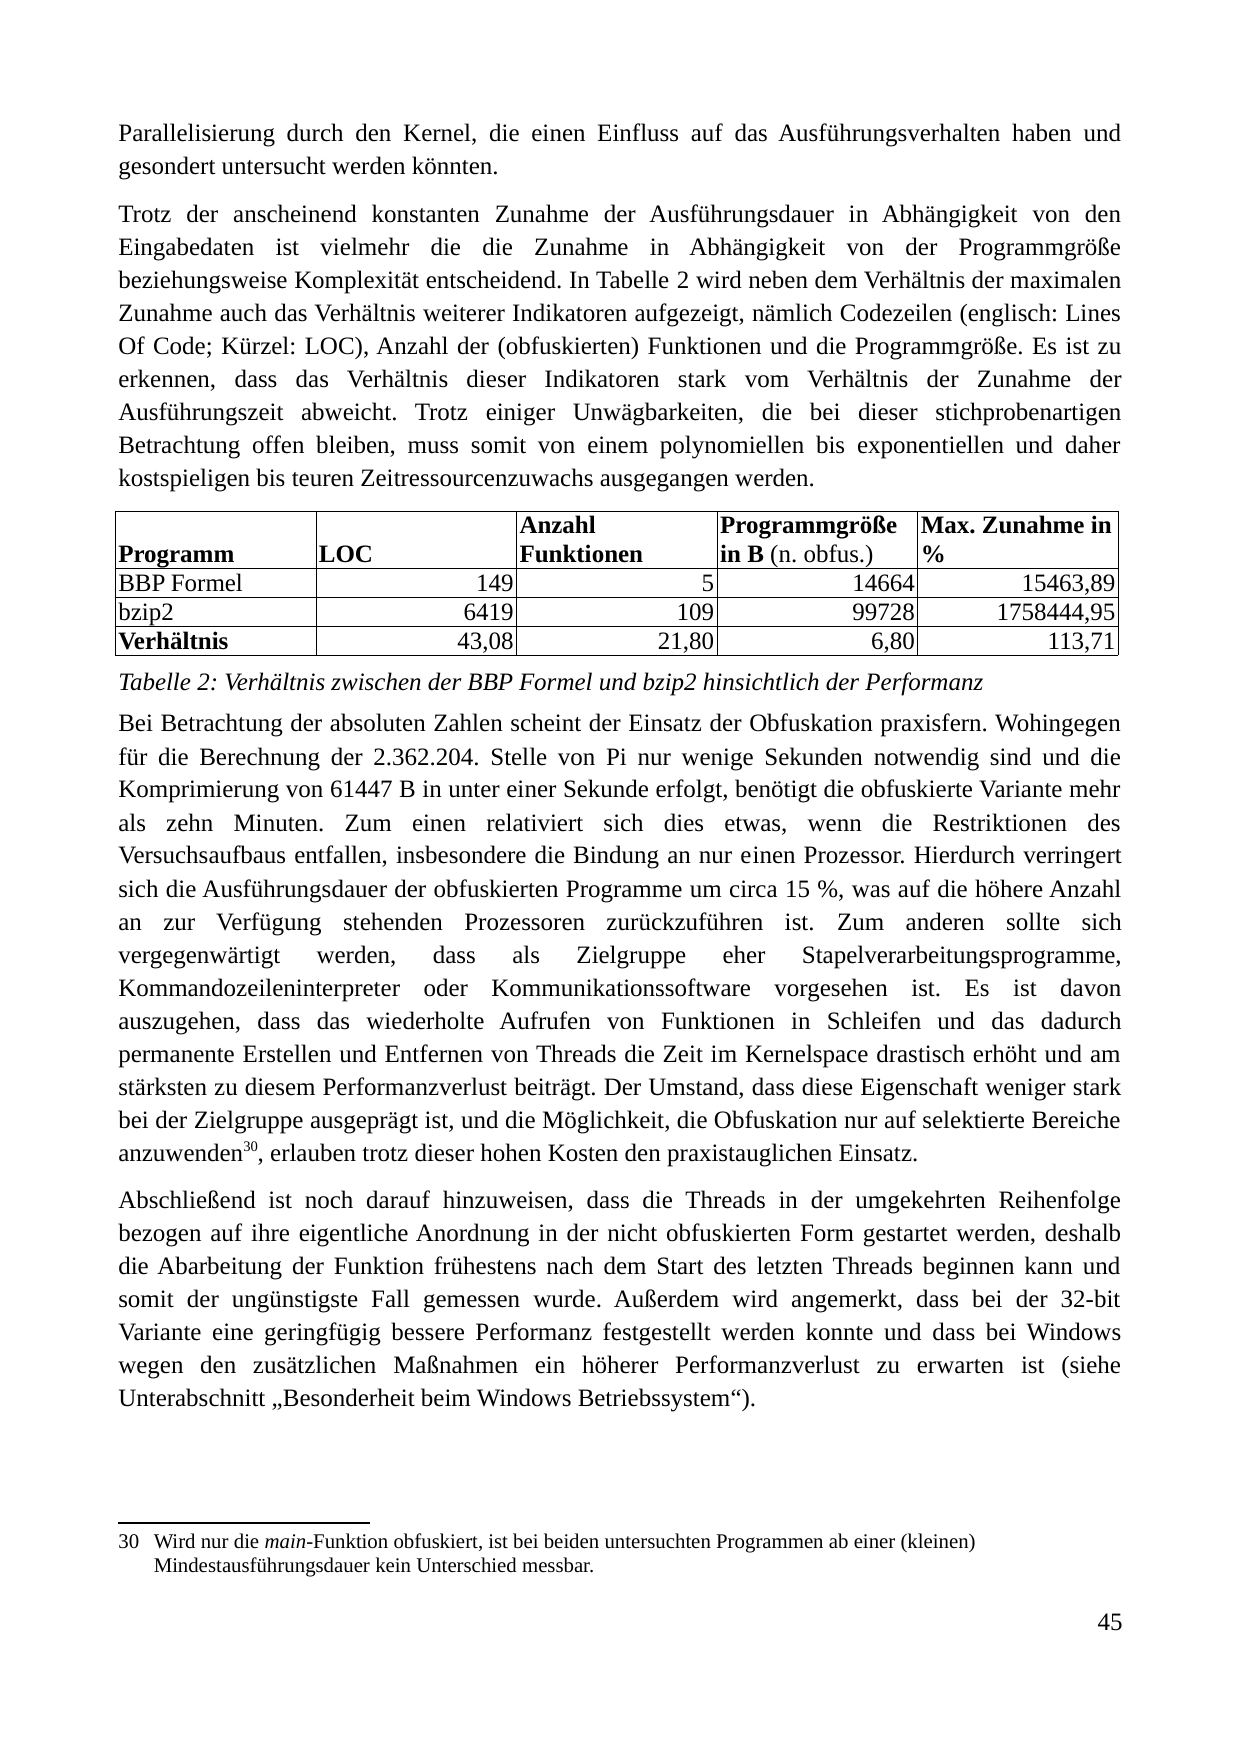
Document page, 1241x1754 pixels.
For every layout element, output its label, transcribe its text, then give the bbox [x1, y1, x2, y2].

table_cell 1758444,95 [918, 598, 1118, 626]
table_cell bzip2 [116, 598, 316, 626]
table_cell 6,80 [718, 627, 917, 655]
table_cell 21,80 [517, 627, 717, 655]
table_cell 149 [317, 569, 516, 597]
table_header Anzahl Funktionen [517, 512, 717, 568]
table_cell BBP Formel [116, 569, 316, 597]
text Trotz der anscheinend konstanten Zunahme der Ausführungsdauer in Abhängigkeit von den Eingabedaten ist vielmehr die die Zunahme in Abhängigkeit von der Programmgröße beziehungsweise Komplexität entscheidend. In Tabelle 2 wird neben dem Verhältnis der maximalen Zunahme auch das Verhältnis weiterer Indikatoren aufgezeigt, nämlich Codezeilen (englisch: Lines Of Code; Kürzel: LOC), Anzahl der (obfuskierten) Funktionen und die Programmgröße. Es ist zu erkennen, dass das Verhältnis dieser Indikatoren stark vom Verhältnis der Zunahme der Ausführungszeit abweicht. Trotz einiger Unwägbarkeiten, die bei dieser stichprobenartigen Betrachtung offen bleiben, muss somit von einem polynomiellen bis exponentiellen und daher kostspieligen bis teuren Zeitressourcenzuwachs ausgegangen werden. [118, 199, 1122, 492]
table_cell 6419 [317, 598, 516, 626]
text Bei Betrachtung der absoluten Zahlen scheint der Einsatz der Obfuskation praxisfern. Wohingegen für die Berechnung der 2.362.204. Stelle von Pi nur wenige Sekunden notwendig sind und die Komprimierung von 61447 B in unter einer Sekunde erfolgt, benötigt die obfuskierte Variante mehr als zehn Minuten. Zum einen relativiert sich dies etwas, wenn die Restriktionen des Versuchsaufbaus entfallen, insbesondere die Bindung an nur einen Prozessor. Hierdurch verringert sich die Ausführungsdauer der obfuskierten Programme um circa 15 %, was auf die höhere Anzahl an zur Verfügung stehenden Prozessoren zurückzuführen ist. Zum anderen sollte sich vergegenwärtigt werden, dass als Zielgruppe eher Stapelverarbeitungsprogramme, Kommandozeileninterpreter oder Kommunikationssoftware vorgesehen ist. Es ist davon auszugehen, dass das wiederholte Aufrufen von Funktionen in Schleifen und das dadurch permanente Erstellen und Entfernen von Threads die Zeit im Kernelspace drastisch erhöht und am stärksten zu diesem Performanzverlust beiträgt. Der Umstand, dass diese Eigenschaft weniger stark bei der Zielgruppe ausgeprägt ist, und die Möglichkeit, die Obfuskation nur auf selektierte Bereiche anzuwenden, erlauben trotz dieser hohen Kosten den praxistauglichen Einsatz. [118, 708, 1122, 1167]
table_cell 113,71 [918, 627, 1118, 655]
text Parallelisierung durch den Kernel, die einen Einfluss auf das Ausführungsverhalten haben und gesondert untersucht werden könnten. [118, 118, 1122, 180]
table_cell 15463,89 [918, 569, 1118, 597]
text Abschließend ist noch darauf hinzuweisen, dass die Threads in der umgekehrten Reihenfolge bezogen auf ihre eigentliche Anordnung in der nicht obfuskierten Form gestartet werden, deshalb die Abarbeitung der Funktion frühestens nach dem Start des letzten Threads beginnen kann und somit der ungünstigste Fall gemessen wurde. Außerdem wird angemerkt, dass bei der 32-bit Variante eine geringfügig bessere Performanz festgestellt werden konnte und dass bei Windows wegen den zusätzlichen Maßnahmen ein höherer Performanzverlust zu erwarten ist (siehe Unterabschnitt „Besonderheit beim Windows Betriebssystem“). [118, 1185, 1122, 1412]
text Tabelle 2: Verhältnis zwischen der BBP Formel und bzip2 hinsichtlich der Performanz [118, 667, 1122, 696]
table_header Max. Zunahme in % [918, 512, 1118, 568]
table_cell 5 [517, 569, 717, 597]
table_cell 109 [517, 598, 717, 626]
table_cell 14664 [718, 569, 917, 597]
text Wird nur die main-Funktion obfuskiert, ist bei beiden untersuchten Programmen ab einer (kleinen) Mindestausführungsdauer kein Unterschied messbar. [118, 1529, 1122, 1577]
table_header LOC [317, 512, 516, 568]
table_header Programm [116, 512, 316, 568]
table_cell Verhältnis [116, 627, 316, 655]
table_cell 43,08 [317, 627, 516, 655]
table_cell 99728 [718, 598, 917, 626]
table_header Programmgröße in B (n. obfus.) [718, 512, 917, 568]
